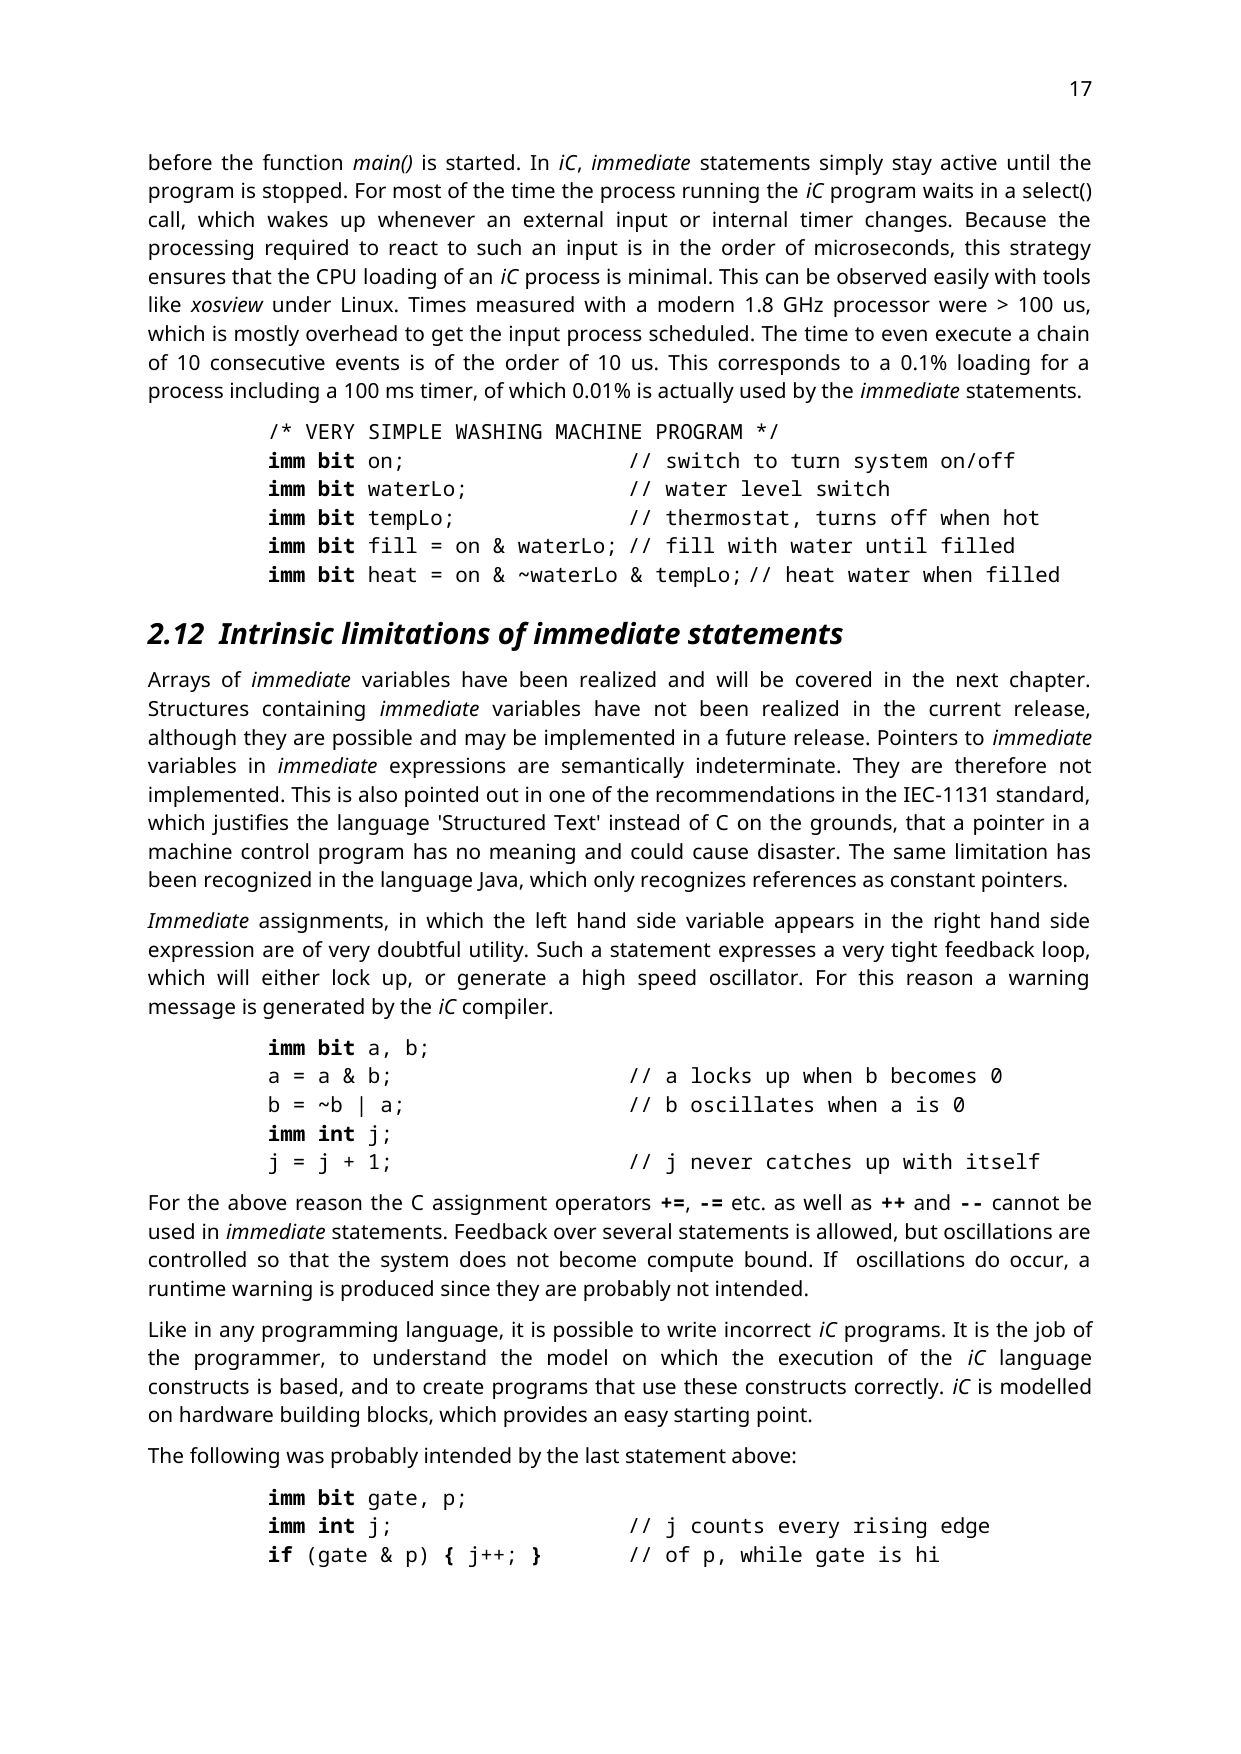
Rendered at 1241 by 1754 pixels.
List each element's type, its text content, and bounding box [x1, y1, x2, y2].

text Immediate assignments, in which the left hand side variable appears in the right hand side expression are of very doubtful utility. Such a statement expresses a very tight feedback loop, which will either lock up, or generate a high speed oscillator. For this reason a warning message is generated by the iC compiler. [148, 906, 1092, 1020]
text Like in any programming language, it is possible to write incorrect iC programs. It is the job of the programmer, to understand the model on which the execution of the iC language constructs is based, and to create programs that use these constructs correctly. iC is modelled on hardware building blocks, which provides an easy starting point. [148, 1315, 1092, 1429]
text imm bit gate, p; imm int j; // j counts every rising edge if (gate & p) { j++; } // of p, while gate is hi [268, 1482, 1092, 1568]
text For the above reason the C assignment operators +=, -= etc. as well as ++ and -- cannot be used in immediate statements. Feedback over several statements is allowed, but oscillations are controlled so that the system does not become compute bound. If oscillations do occur, a runtime warning is produced since they are probably not intended. [148, 1188, 1092, 1302]
text before the function main() is started. In iC, immediate statements simply stay active until the program is stopped. For most of the time the process running the iC program waits in a select() call, which wakes up whenever an external input or internal timer changes. Because the processing required to react to such an input is in the order of microseconds, this strategy ensures that the CPU loading of an iC process is minimal. This can be observed easily with tools like xosview under Linux. Times measured with a modern 1.8 GHz processor were > 100 us, which is mostly overhead to get the input process scheduled. The time to even execute a chain of 10 consecutive events is of the order of 10 us. This corresponds to a 0.1% loading for a process including a 100 ms timer, of which 0.01% is actually used by the immediate statements. [148, 148, 1092, 404]
text imm bit a, b; a = a & b; // a locks up when b becomes 0 b = ~b | a; // b oscillates when a is 0 imm int j; j = j + 1; // j never catches up with itself [268, 1033, 1092, 1176]
text The following was probably intended by the last statement above: [148, 1441, 1092, 1470]
text Arrays of immediate variables have been realized and will be covered in the next chapter. Structures containing immediate variables have not been realized in the current release, although they are possible and may be implemented in a future release. Pointers to immediate variables in immediate expressions are semantically indeterminate. They are therefore not implemented. This is also pointed out in one of the recommendations in the IEC-1131 standard, which justifies the language 'Structured Text' instead of C on the grounds, that a pointer in a machine control program has no meaning and could cause disaster. The same limitation has been recognized in the language Java, which only recognizes references as constant pointers. [148, 665, 1092, 894]
text /* VERY SIMPLE WASHING MACHINE PROGRAM */ imm bit on; // switch to turn system on/off imm bit waterLo; // water level switch imm bit tempLo; // thermostat, turns off when hot imm bit fill = on & waterLo; // fill with water until filled imm bit heat = on & ~waterLo & tempLo; // heat water when filled [268, 417, 1092, 588]
subtitle Intrinsic limitations of immediate statements [148, 613, 1092, 653]
